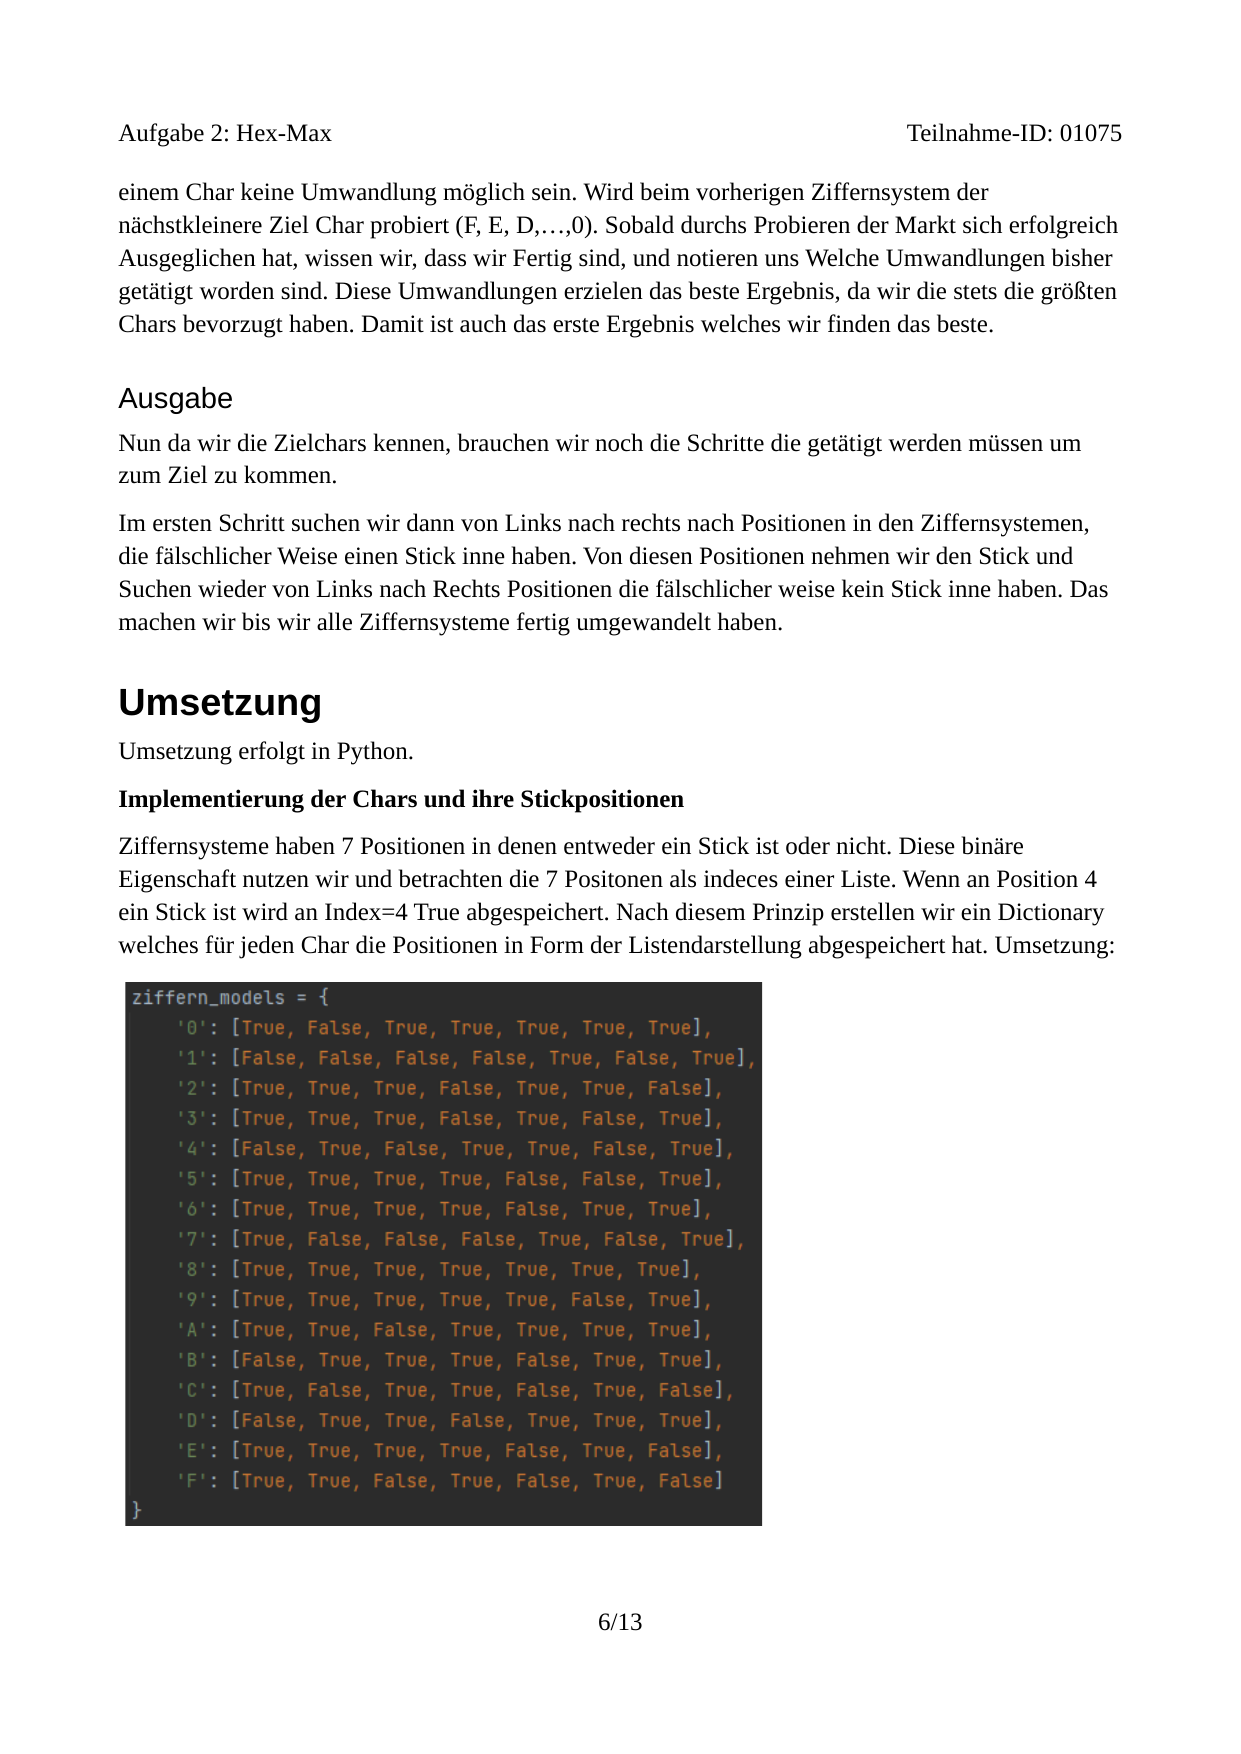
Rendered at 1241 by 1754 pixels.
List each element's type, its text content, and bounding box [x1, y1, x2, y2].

text Ziffernsysteme haben 7 Positionen in denen entweder ein Stick ist oder nicht. Diese binäre Eigenschaft nutzen wir und betrachten die 7 Positonen als indeces einer Liste. Wenn an Position 4 ein Stick ist wird an Index=4 True abgespeichert. Nach diesem Prinzip erstellen wir ein Dictionary welches für jeden Char die Positionen in Form der Listendarstellung abgespeichert hat. Umsetzung: [118, 831, 1122, 959]
subtitle Ausgabe [118, 382, 1122, 415]
text Im ersten Schritt suchen wir dann von Links nach rechts nach Positionen in den Ziffernsystemen, die fälschlicher Weise einen Stick inne haben. Von diesen Positionen nehmen wir den Stick und Suchen wieder von Links nach Rechts Positionen die fälschlicher weise kein Stick inne haben. Das machen wir bis wir alle Ziffernsysteme fertig umgewandelt haben. [118, 508, 1122, 636]
text einem Char keine Umwandlung möglich sein. Wird beim vorherigen Ziffernsystem der nächstkleinere Ziel Char probiert (F, E, D,…,0). Sobald durchs Probieren der Markt sich erfolgreich Ausgeglichen hat, wissen wir, dass wir Fertig sind, und notieren uns Welche Umwandlungen bisher getätigt worden sind. Diese Umwandlungen erzielen das beste Ergebnis, da wir die stets die größten Chars bevorzugt haben. Damit ist auch das erste Ergebnis welches wir finden das beste. [118, 177, 1122, 338]
picture [125, 982, 763, 1526]
text Nun da wir die Zielchars kennen, brauchen wir noch die Schritte die getätigt werden müssen um zum Ziel zu kommen. [118, 428, 1122, 489]
subtitle Umsetzung [118, 680, 1122, 723]
text Umsetzung erfolgt in Python. [118, 736, 1122, 765]
text Implementierung der Chars und ihre Stickpositionen [118, 784, 1122, 812]
